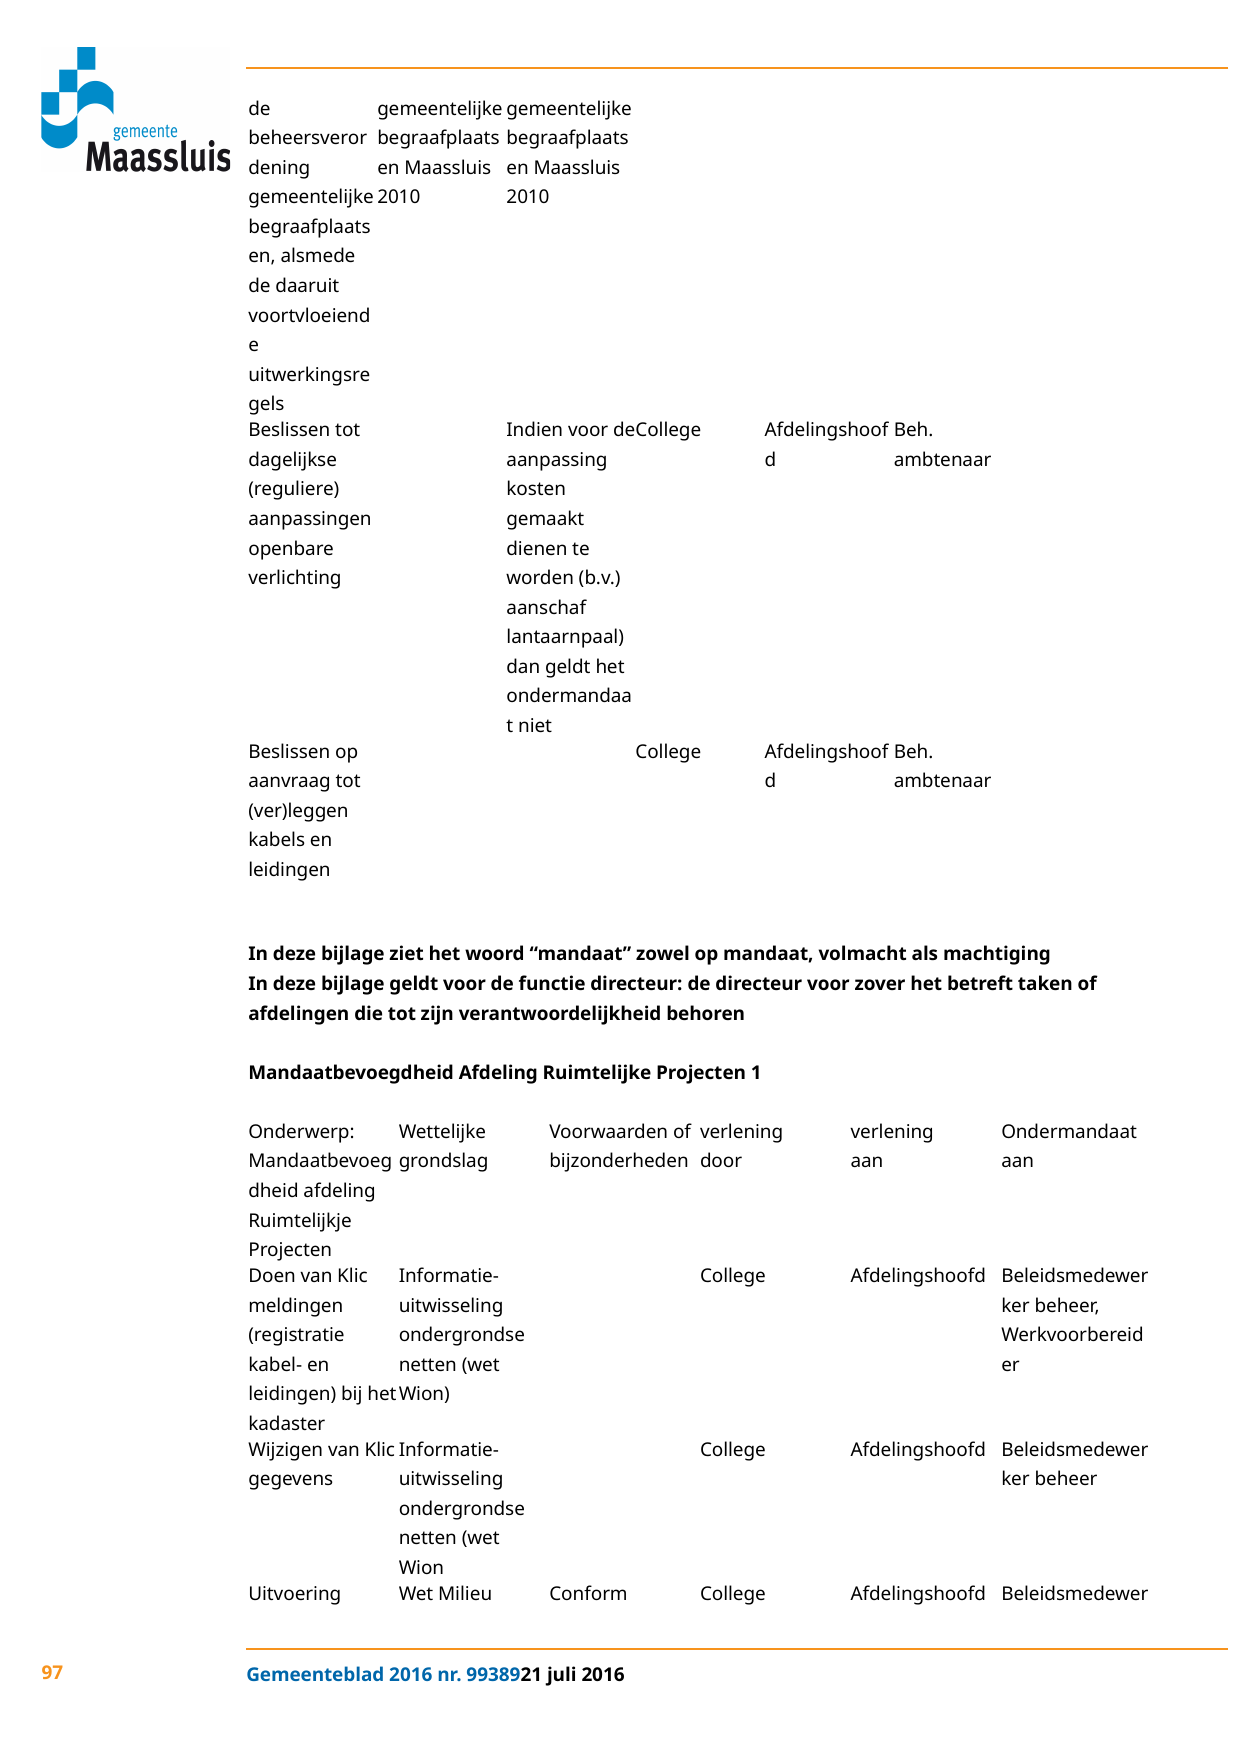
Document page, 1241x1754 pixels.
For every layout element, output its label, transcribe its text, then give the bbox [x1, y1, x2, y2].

table_cell Beleidsmedewer [1001, 1580, 1152, 1606]
table_cell [764, 95, 893, 416]
table_cell [377, 416, 506, 738]
table_cell Afdelingshoofd [850, 1580, 1001, 1606]
table_cell Beleidsmedewerker beheer [1001, 1436, 1152, 1580]
table_header verlening aan [850, 1118, 1001, 1262]
table_cell [506, 738, 635, 882]
table_cell [894, 882, 1022, 908]
table_cell College [700, 1580, 850, 1606]
table_cell Afdelingshoofd [764, 738, 893, 882]
table_cell Informatie-uitwisseling ondergrondse netten (wet Wion [399, 1436, 549, 1580]
table_cell Afdelingshoofd [850, 1262, 1001, 1436]
table_cell College [635, 416, 764, 738]
table_cell Afdelingshoofd [850, 1436, 1001, 1580]
table_cell [1023, 882, 1152, 908]
table_cell [635, 95, 764, 416]
table_cell Doen van Klic meldingen (registratie kabel- en leidingen) bij het kadaster [248, 1262, 398, 1436]
table_cell Wet Milieu [399, 1580, 549, 1606]
table_cell Conform [549, 1580, 700, 1606]
table_header Wettelijke grondslag [399, 1118, 549, 1262]
table_header Voorwaarden of bijzonderheden [549, 1118, 700, 1262]
text In deze bijlage ziet het woord “mandaat” zowel op mandaat, volmacht als machtiging [248, 941, 1152, 966]
table_cell Beslissen op aanvraag tot (ver)leggen kabels en leidingen [248, 738, 377, 882]
table_cell [549, 1262, 700, 1436]
text In deze bijlage geldt voor de functie directeur: de directeur voor zover het betreft taken of afdelingen die tot zijn verantwoordelijkheid behoren [248, 970, 1152, 1025]
table_cell gemeentelijke begraafplaatsen Maassluis 2010 [377, 95, 506, 416]
table_header Ondermandaat aan [1001, 1118, 1152, 1262]
table_cell Indien voor de aanpassing kosten gemaakt dienen te worden (b.v.) aanschaf lantaarnpaal) dan geldt het ondermandaat niet [506, 416, 635, 738]
table_cell gemeentelijke begraafplaatsen Maassluis 2010 [506, 95, 635, 416]
table_cell [506, 882, 635, 908]
table_cell Informatie-uitwisseling ondergrondse netten (wet Wion) [399, 1262, 549, 1436]
table_cell [377, 738, 506, 882]
text Mandaatbevoegdheid Afdeling Ruimtelijke Projecten 1 [248, 1059, 1152, 1084]
table_cell Beslissen tot dagelijkse (reguliere) aanpassingen openbare verlichting [248, 416, 377, 738]
table_cell Beh. ambtenaar [894, 738, 1022, 882]
table_cell Afdelingshoofd [764, 416, 893, 738]
table_header verlening door [700, 1118, 850, 1262]
table_cell [635, 882, 764, 908]
table_cell College [635, 738, 764, 882]
table_cell [248, 882, 377, 908]
table_cell College [700, 1262, 850, 1436]
picture [41, 47, 231, 172]
table_cell [764, 882, 893, 908]
picture [41, 47, 77, 92]
table_cell [377, 882, 506, 908]
table_cell Uitvoering [248, 1580, 398, 1606]
table_cell Beh. ambtenaar [894, 416, 1022, 738]
table_cell [894, 95, 1022, 416]
table_header Onderwerp: Mandaatbevoegdheid afdeling Ruimtelijkje Projecten [248, 1118, 398, 1262]
table_cell Wijzigen van Klic gegevens [248, 1436, 398, 1580]
table_cell [549, 1436, 700, 1580]
table_cell de beheersverordening gemeentelijke begraafplaatsen, alsmede de daaruit voortvloeiende uitwerkingsregels [248, 95, 377, 416]
table_cell College [700, 1436, 850, 1580]
table_cell Beleidsmedewerker beheer, Werkvoorbereider [1001, 1262, 1152, 1436]
